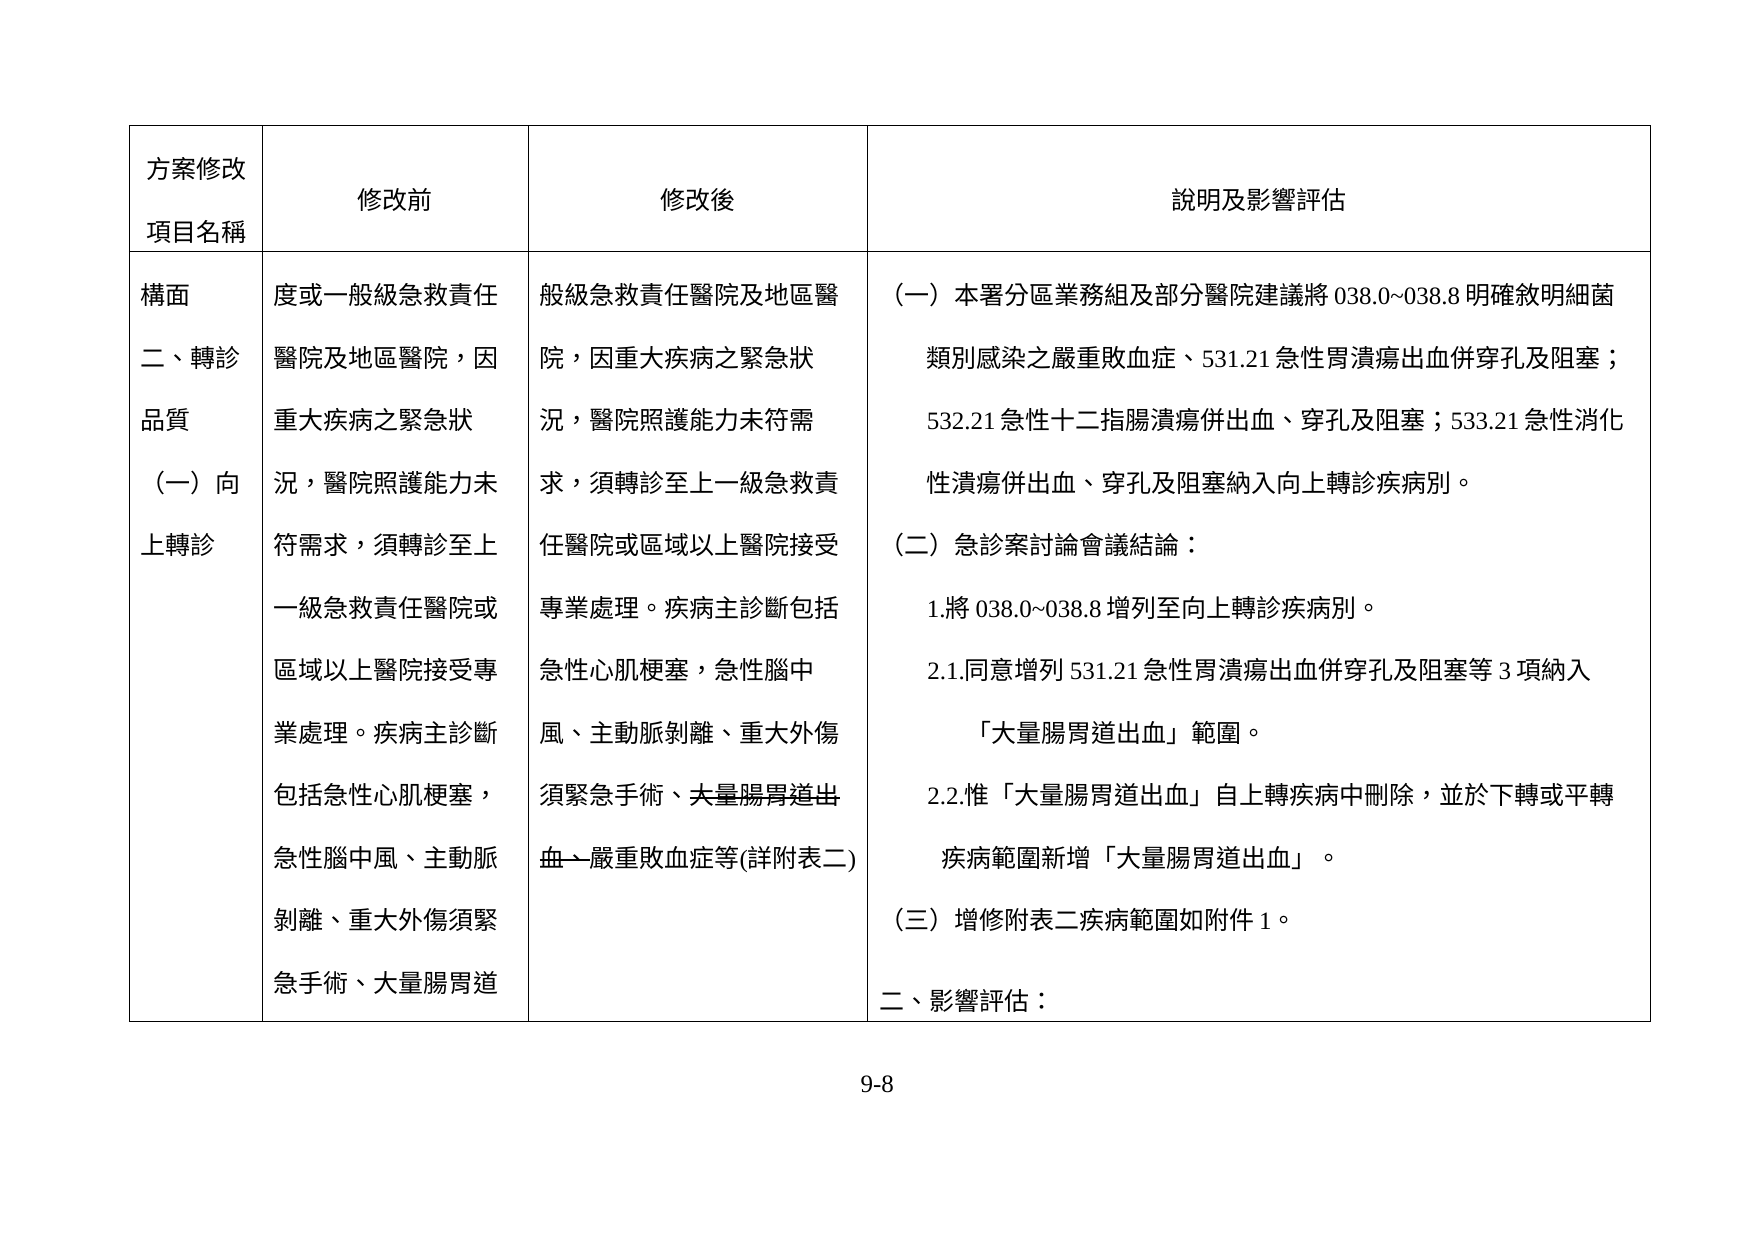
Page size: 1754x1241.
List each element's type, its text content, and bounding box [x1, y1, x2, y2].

table_header 方案修改項目名稱 [130, 126, 262, 251]
table_header 說明及影響評估 [868, 126, 1650, 251]
table_header 修改後 [529, 126, 867, 251]
table_cell 般級急救責任醫院及地區醫院，因重大疾病之緊急狀況，醫院照護能力未符需求，須轉診至上一級急救責任醫院或區域以上醫院接受專業處理。疾病主診斷包括急性心肌梗塞，急性腦中風、主動脈剝離、重大外傷須緊急手術、大量腸胃道出血、嚴重敗血症等(詳附表二) [529, 252, 867, 1021]
table_cell 構面 二、轉診品質（一）向上轉診 [130, 252, 262, 1021]
table_header 修改前 [263, 126, 528, 251]
table_cell （一）本署分區業務組及部分醫院建議將038.0~038.8明確敘明細菌類別感染之嚴重敗血症、531.21急性胃潰瘍出血併穿孔及阻塞；532.21急性十二指腸潰瘍併出血、穿孔及阻塞；533.21急性消化性潰瘍併出血、穿孔及阻塞納入向上轉診疾病別。 （二）急診案討論會議結論： 1.將038.0~038.8增列至向上轉診疾病別。 2.1.同意增列531.21急性胃潰瘍出血併穿孔及阻塞等3項納入「大量腸胃道出血」範圍。 2.2.惟「大量腸胃道出血」自上轉疾病中刪除，並於下轉或平轉疾病範圍新增「大量腸胃道出血」。 （三）增修附表二疾病範圍如附件1。 二、影響評估： [868, 252, 1650, 1021]
table_cell 度或一般級急救責任醫院及地區醫院，因重大疾病之緊急狀況，醫院照護能力未符需求，須轉診至上一級急救責任醫院或區域以上醫院接受專業處理。疾病主診斷包括急性心肌梗塞，急性腦中風、主動脈剝離、重大外傷須緊急手術、大量腸胃道 [263, 252, 528, 1021]
